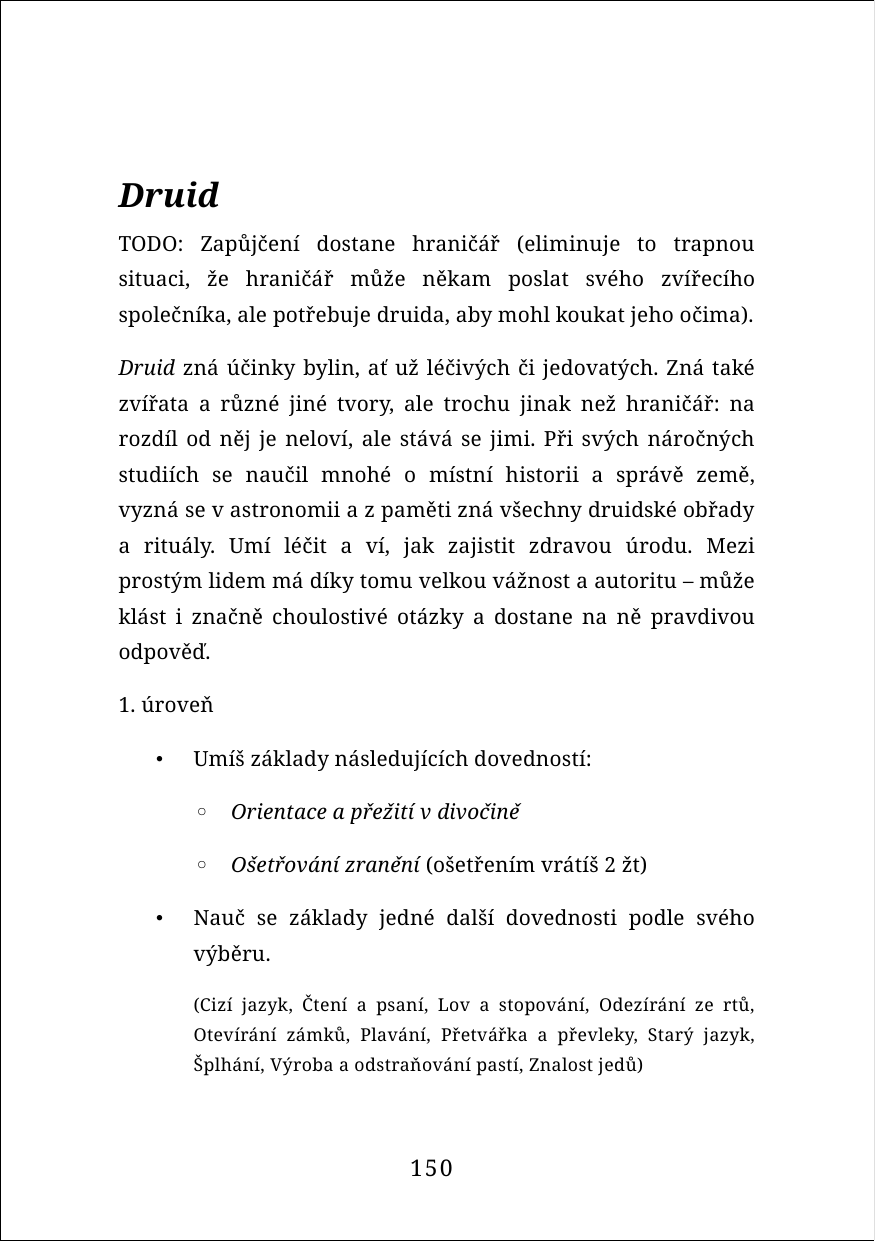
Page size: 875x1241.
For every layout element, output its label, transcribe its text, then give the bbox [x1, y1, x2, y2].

list (Cizí jazyk, Čtení a psaní, Lov a stopování, Odezírání ze rtů, Otevírání zámků, Plavání, Přetvářka a převleky, Starý jazyk, Šplhání, Výroba a odstraňování pastí, Znalost jedů) [156, 992, 756, 1077]
text TODO: Zapůjčení dostane hraničář (eliminuje to trapnou situaci, že hraničář může někam poslat svého zvířecího společníka, ale potřebuje druida, aby mohl koukat jeho očima). [118, 229, 756, 328]
list Orientace a přežití v divočině [193, 797, 756, 826]
text 1. úroveň [118, 691, 756, 719]
list Nauč se základy jedné další dovednosti podle svého výběru. [156, 903, 756, 967]
list Umíš základy následujících dovedností: [156, 744, 756, 772]
list Ošetřování zranění (ošetřením vrátíš 2 žt) [193, 850, 756, 879]
subtitle Druid [118, 172, 756, 217]
text Druid zná účinky bylin, ať už léčivých či jedovatých. Zná také zvířata a různé jiné tvory, ale trochu jinak než hraničář: na rozdíl od něj je neloví, ale stává se jimi. Při svých náročných studiích se naučil mnohé o místní historii a správě země, vyzná se v astronomii a z paměti zná všechny druidské obřady a rituály. Umí léčit a ví, jak zajistit zdravou úrodu. Mezi prostým lidem má díky tomu velkou vážnost a autoritu – může klást i značně choulostivé otázky a dostane na ně pravdivou odpověď. [118, 353, 756, 666]
